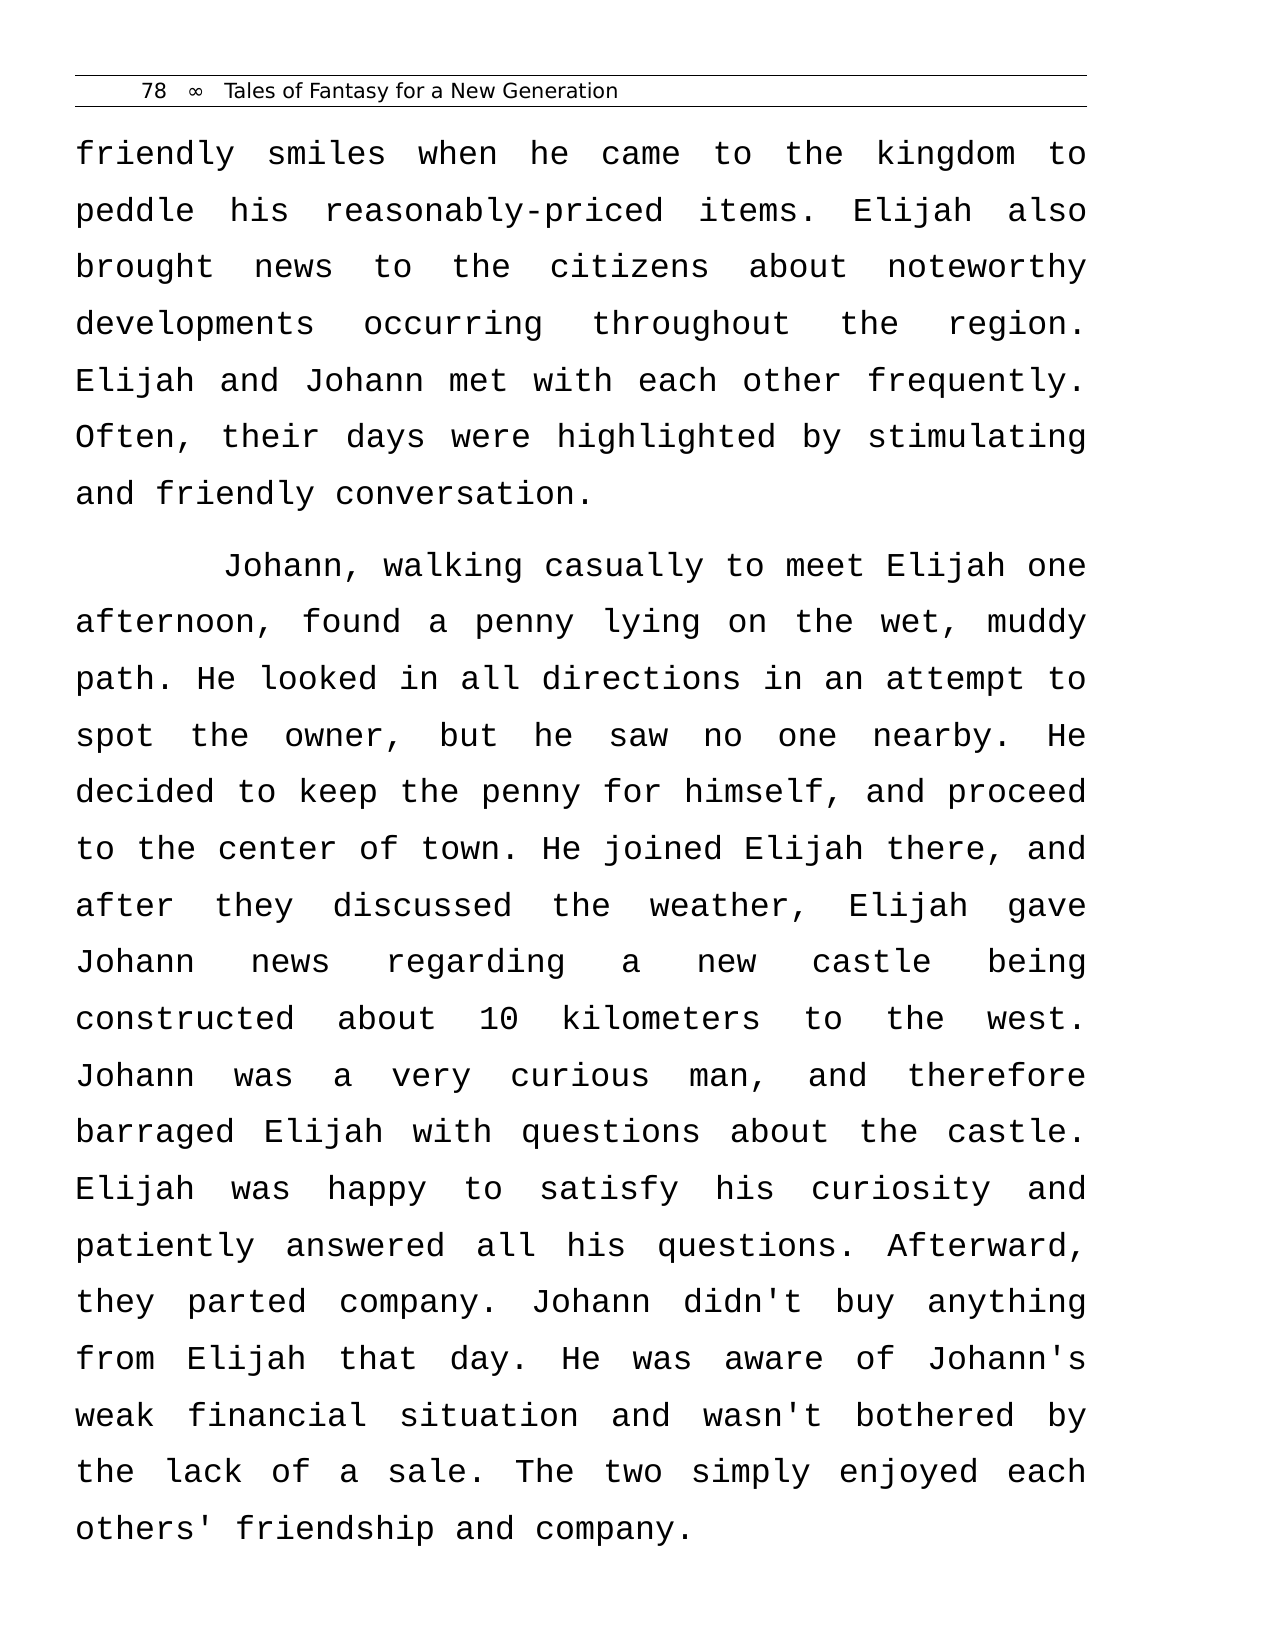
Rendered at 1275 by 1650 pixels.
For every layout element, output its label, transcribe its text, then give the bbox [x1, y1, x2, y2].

text Johann, walking casually to meet Elijah one afternoon, found a penny lying on the wet, muddy path. He looked in all directions in an attempt to spot the owner, but he saw no one nearby. He decided to keep the penny for himself, and proceed to the center of town. He joined Elijah there, and after they discussed the weather, Elijah gave Johann news regarding a new castle being constructed about 10 kilometers to the west. Johann was a very curious man, and therefore barraged Elijah with questions about the castle. Elijah was happy to satisfy his curiosity and patiently answered all his questions. Afterward, they parted company. Johann didn't buy anything from Elijah that day. He was aware of Johann's weak financial situation and wasn't bothered by the lack of a sale. The two simply enjoyed each others' friendship and company. [75, 548, 1087, 1549]
text friendly smiles when he came to the kingdom to peddle his reasonably-priced items. Elijah also brought news to the citizens about noteworthy developments occurring throughout the region. Elijah and Johann met with each other frequently. Often, their days were highlighted by stimulating and friendly conversation. [75, 137, 1087, 514]
